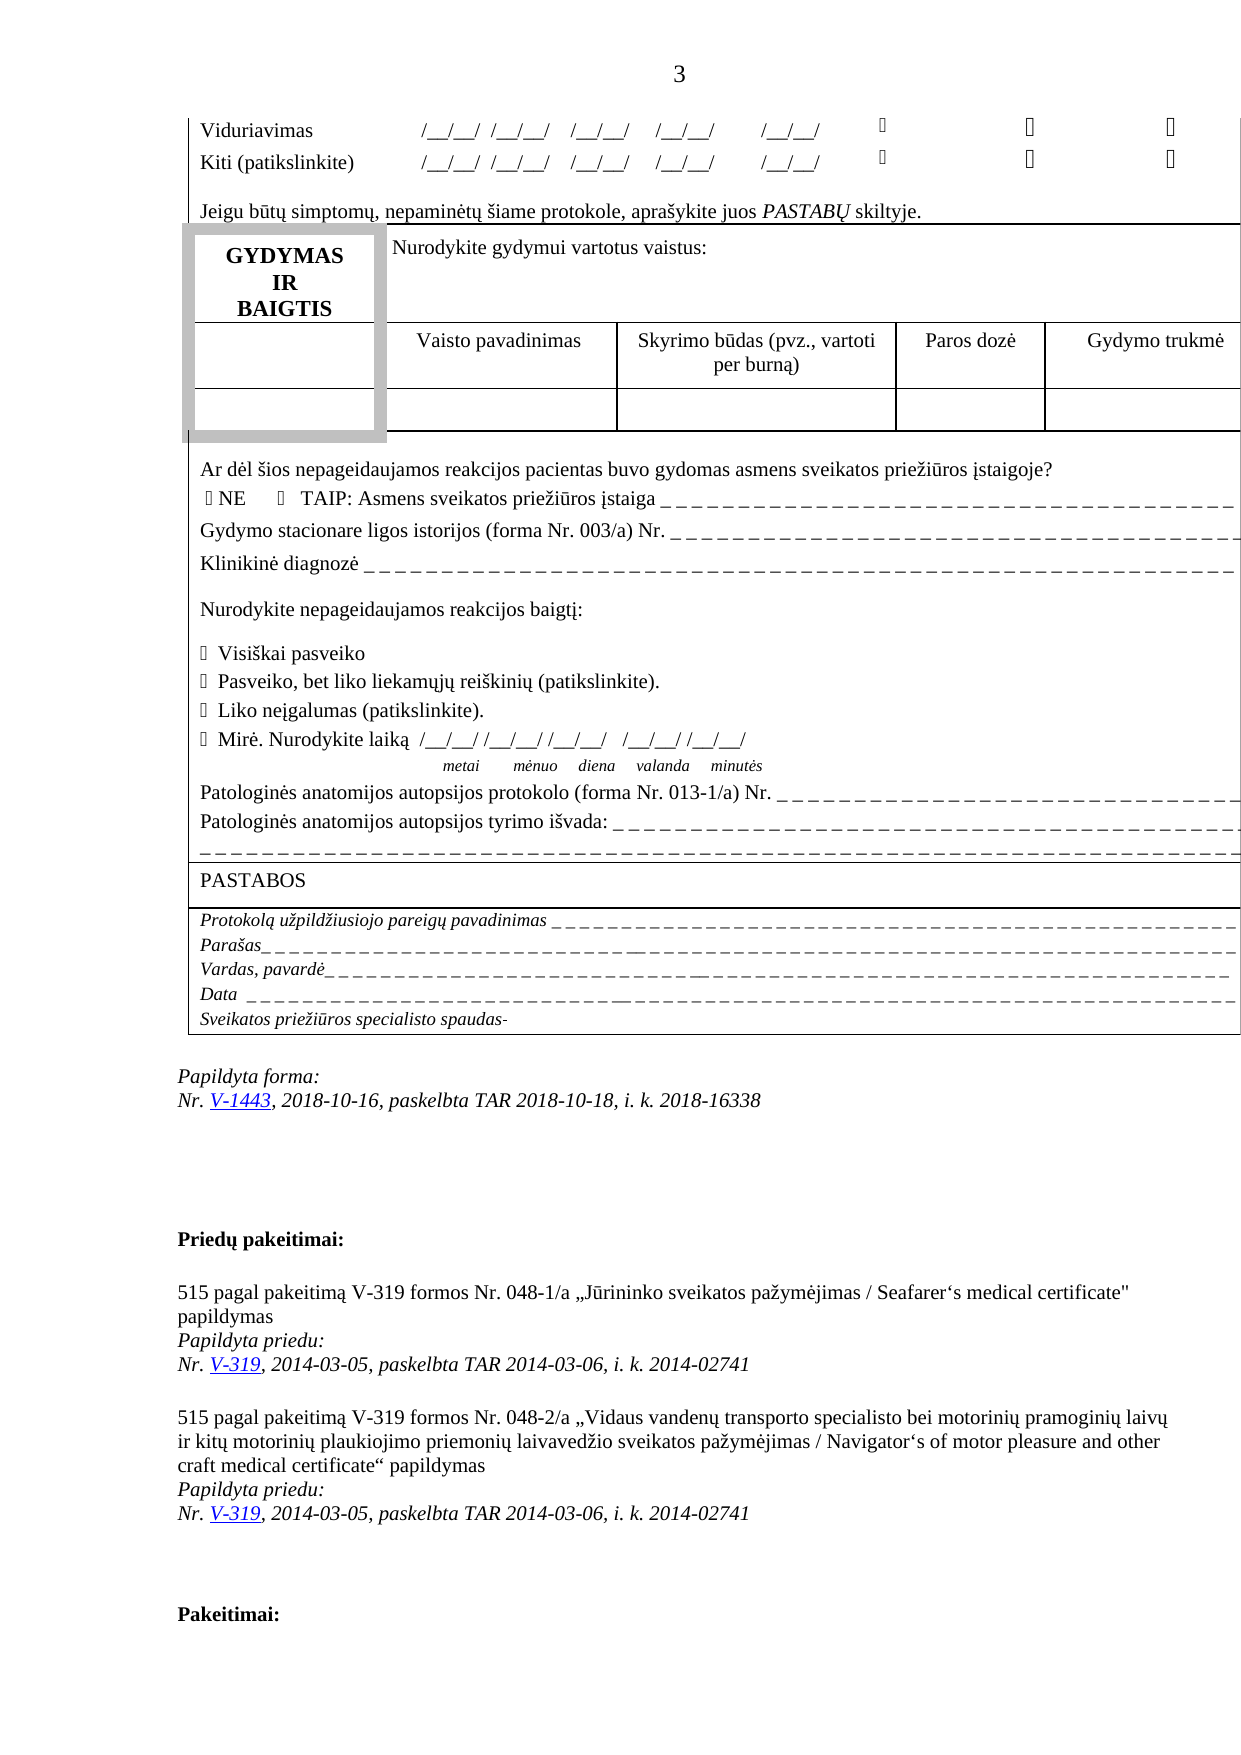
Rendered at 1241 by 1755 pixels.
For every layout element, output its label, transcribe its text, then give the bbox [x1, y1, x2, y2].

table_cell PASTABOS [189, 863, 1240, 907]
table_cell [195, 323, 374, 388]
text 515 pagal pakeitimą V-319 formos Nr. 048-1/a „Jūrininko sveikatos pažymėjimas / Seafarer‘s medical certificate" papildymas [177, 1280, 1181, 1328]
table_cell [195, 389, 374, 430]
table_cell [387, 389, 616, 430]
text Nr. V-319, 2014-03-05, paskelbta TAR 2014-03-06, i. k. 2014-02741 [177, 1501, 1181, 1525]
table_cell  [927, 118, 1133, 143]
table_cell  [1134, 143, 1240, 175]
table_cell Jeigu būtų simptomų, nepaminėtų šiame protokole, aprašykite juos PASTABŲ skiltyje. [189, 175, 1240, 223]
table_cell Ar dėl šios nepageidaujamos reakcijos pacientas buvo gydomas asmens sveikatos priežiūros įstaigoje?  NE  TAIP: Asmens sveikatos priežiūros įstaiga _ _ _ _ _ _ _ _ _ _ _ _ _ _ _ _ _ _ _ _ _ _ _ _ _ _ _ _ _ _ _ _ _ _ _ _ _ Gydymo stacionare ligos istorijos (forma Nr. 003/a) Nr. _ _ _ _ _ _ _ _ _ _ _ _ _ _ _ _ _ _ _ _ _ _ _ _ _ _ _ _ _ _ _ _ _ _ _ _ _ Klinikinė diagnozė _ _ _ _ _ _ _ _ _ _ _ _ _ _ _ _ _ _ _ _ _ _ _ _ _ _ _ _ _ _ _ _ _ _ _ _ _ _ _ _ _ _ _ _ _ _ _ _ _ _ _ _ _ _ _ _ Nurodykite nepageidaujamos reakcijos baigtį:  Visiškai pasveiko  Pasveiko, bet liko liekamųjų reiškinių (patikslinkite).  Liko neįgalumas (patikslinkite).  Mirė. Nurodykite laiką /__/__/ /__/__/ /__/__/ /__/__/ /__/__/ metai mėnuo diena valanda minutės Patologinės anatomijos autopsijos protokolo (forma Nr. 013-1/a) Nr. _ _ _ _ _ _ _ _ _ _ _ _ _ _ _ _ _ _ _ _ _ _ _ _ _ _ _ _ _ _ Patologinės anatomijos autopsijos tyrimo išvada: _ _ _ _ _ _ _ _ _ _ _ _ _ _ _ _ _ _ _ _ _ _ _ _ _ _ _ _ _ _ _ _ _ _ _ _ _ _ _ _ _ _ _ _ _ _ _ _ _ _ _ _ _ _ _ _ _ _ _ _ _ _ _ _ _ _ _ _ _ _ _ _ _ _ _ _ _ _ _ _ _ _ _ _ _ _ _ _ _ _ _ _ _ _ _ _ _ _ _ _ _ _ _ _ _ _ _ _ [189, 432, 1240, 862]
text Papildyta priedu: [177, 1328, 1181, 1352]
table_cell [618, 389, 895, 430]
table_cell  [868, 143, 927, 175]
text Priedų pakeitimai: [177, 1227, 1181, 1251]
table_cell  [927, 143, 1133, 175]
table_cell  [1134, 118, 1240, 143]
table_cell Gydymo trukmė [1046, 323, 1240, 388]
table_cell GYDYMAS IR BAIGTIS [195, 235, 374, 322]
table_cell Nurodykite gydymui vartotus vaistus: [387, 225, 1240, 322]
text 515 pagal pakeitimą V-319 formos Nr. 048-2/a „Vidaus vandenų transporto specialisto bei motorinių pramoginių laivų ir kitų motorinių plaukiojimo priemonių laivavedžio sveikatos pažymėjimas / Navigator‘s of motor pleasure and other craft medical certificate“ papildymas [177, 1405, 1181, 1477]
table_cell [897, 389, 1044, 430]
table_cell Vaisto pavadinimas [387, 323, 616, 388]
table_cell Paros dozė [897, 323, 1044, 388]
table_cell /__/__/ [750, 143, 868, 175]
text Papildyta priedu: [177, 1477, 1181, 1501]
text Nr. V-1443, 2018-10-16, paskelbta TAR 2018-10-18, i. k. 2018-16338 [177, 1088, 1181, 1112]
table_cell [1046, 389, 1240, 430]
table_cell Skyrimo būdas (pvz., vartoti per burną) [618, 323, 895, 388]
table_cell Kiti (patikslinkite) [189, 143, 410, 175]
table_cell Protokolą užpildžiusiojo pareigų pavadinimas _ _ _ _ _ _ _ _ _ _ _ _ _ _ _ _ _ _ _ _ _ _ _ _ _ _ _ _ _ _ _ _ _ _ _ _ _ _ _ _ _ _ _ _ _ _ _ _ _ Parašas_ _ _ _ _ _ _ _ _ _ _ _ _ _ _ _ _ _ _ _ _ _ _ _ _ _ __ _ _ _ _ _ _ _ _ _ _ _ _ _ _ _ _ _ _ _ _ _ _ _ _ _ _ _ _ _ _ _ _ _ _ _ _ _ _ _ _ _ _ Vardas, pavardė_ _ _ _ _ _ _ _ _ _ _ _ _ _ _ _ _ _ _ _ _ _ _ _ _ _ __ _ _ _ _ _ _ _ _ _ _ _ _ _ _ _ _ _ _ _ _ _ _ _ _ _ _ _ _ _ _ _ _ _ _ _ _ _ Data _ _ _ _ _ _ _ _ _ _ _ _ _ _ _ _ _ _ _ _ _ _ _ _ _ _ __ _ _ _ _ _ _ _ _ _ _ _ _ _ _ _ _ _ _ _ _ _ _ _ _ _ _ _ _ _ _ _ _ _ _ _ _ _ _ _ _ _ _ _ Sveikatos priežiūros specialisto spaudas [189, 909, 1240, 1034]
table_cell /__/__/ /__/__/ /__/__/ /__/__/ [410, 118, 749, 143]
text Pakeitimai: [177, 1602, 1181, 1626]
text Papildyta forma: [177, 1064, 1181, 1088]
text Nr. V-319, 2014-03-05, paskelbta TAR 2014-03-06, i. k. 2014-02741 [177, 1352, 1181, 1376]
table_cell  [868, 118, 927, 143]
table_cell Viduriavimas [189, 118, 410, 143]
table_cell /__/__/ /__/__/ /__/__/ /__/__/ [410, 143, 749, 175]
table_cell /__/__/ [750, 118, 868, 143]
